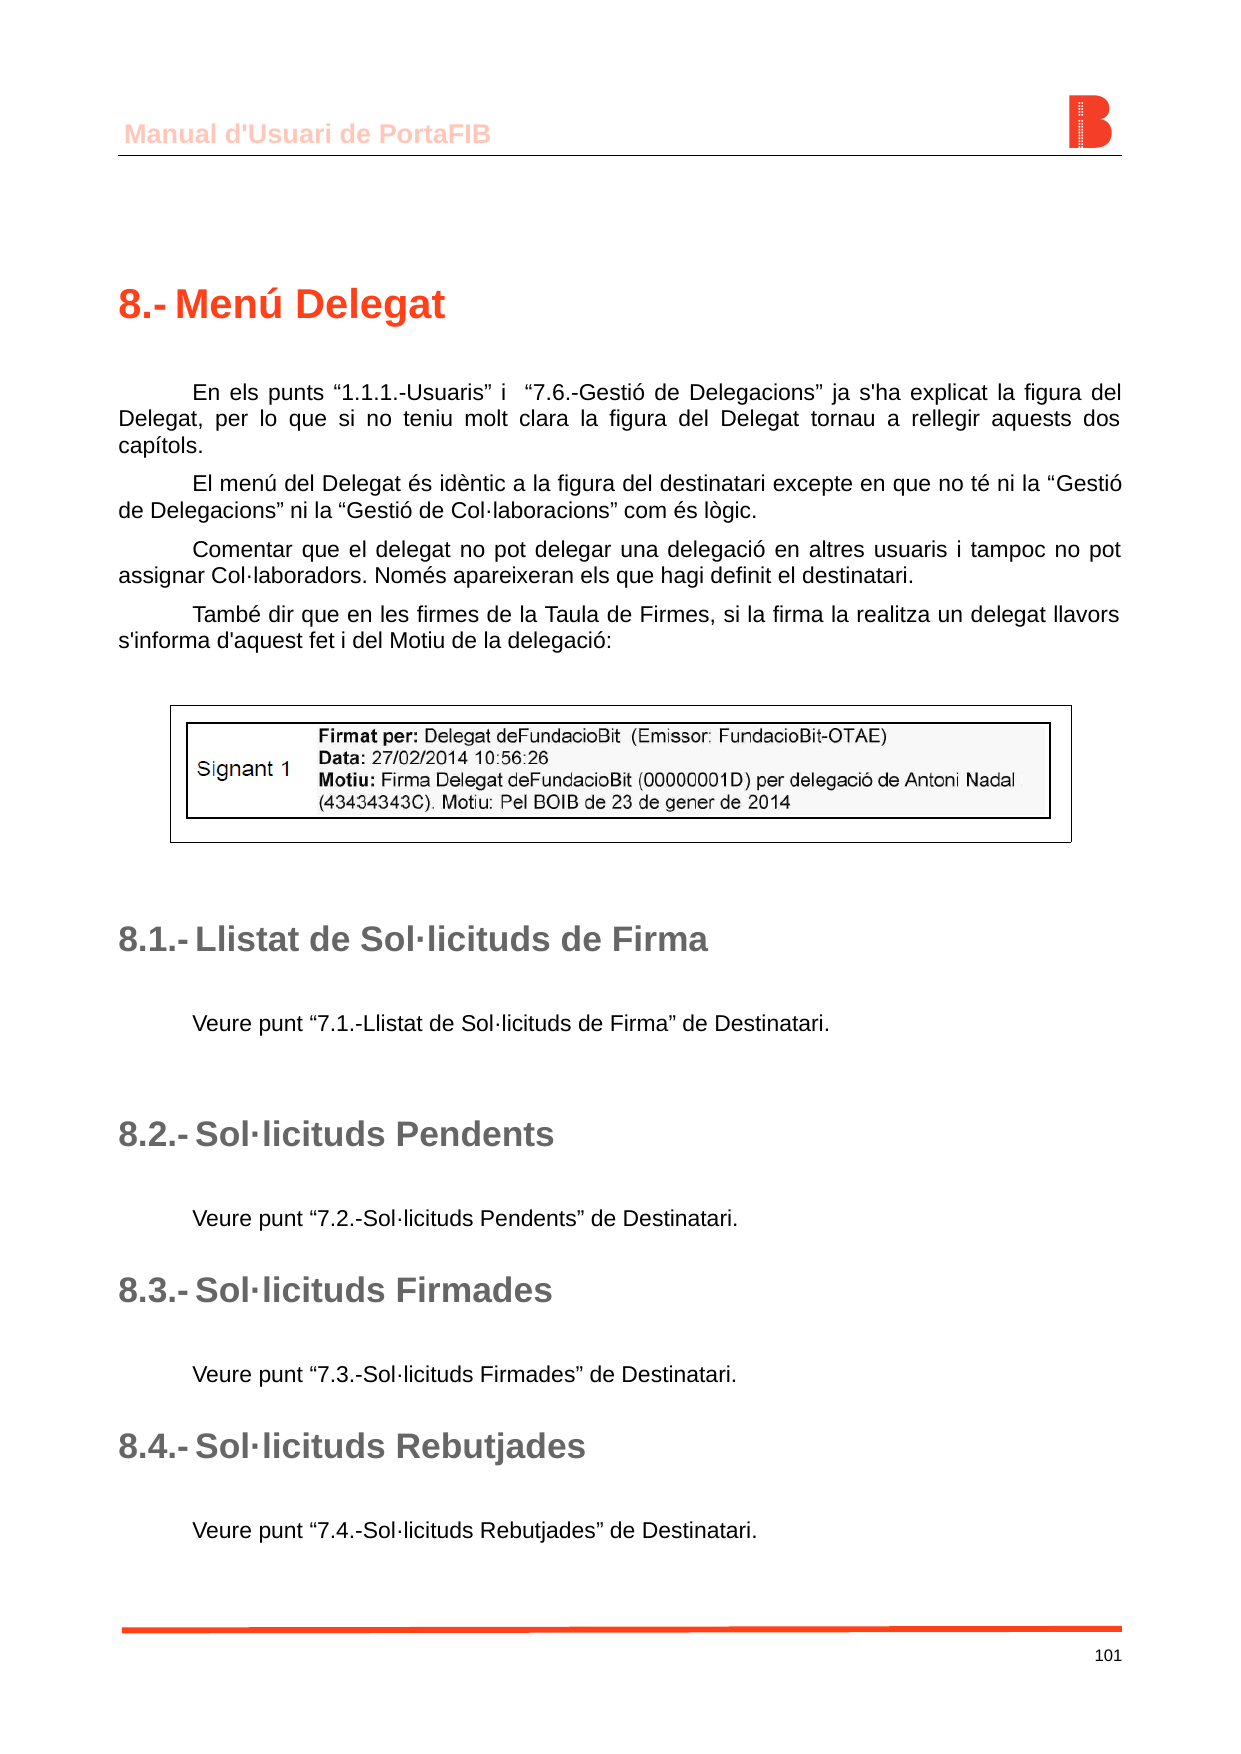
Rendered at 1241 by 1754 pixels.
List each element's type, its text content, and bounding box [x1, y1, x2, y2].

text Veure punt “7.2.-Sol·licituds Pendents” de Destinatari. [118, 1205, 1122, 1231]
subtitle Sol·licituds Rebutjades [118, 1425, 1122, 1466]
text En els punts “1.1.1.-Usuaris” i “7.6.-Gestió de Delegacions” ja s'ha explicat la figura del Delegat, per lo que si no teniu molt clara la figura del Delegat tornau a rellegir aquests dos capítols. [118, 379, 1122, 458]
subtitle Llistat de Sol·licituds de Firma [118, 918, 1122, 959]
picture [1063, 94, 1117, 150]
subtitle Sol·licituds Firmades [118, 1269, 1122, 1309]
text Veure punt “7.4.-Sol·licituds Rebutjades” de Destinatari. [118, 1517, 1122, 1543]
text El menú del Delegat és idèntic a la figura del destinatari excepte en que no té ni la “Gestió de Delegacions” ni la “Gestió de Col·laboracions” com és lògic. [118, 470, 1122, 523]
text Comentar que el delegat no pot delegar una delegació en altres usuaris i tampoc no pot assignar Col·laboradors. Només apareixeran els que hagi definit el destinatari. [118, 536, 1122, 588]
text Veure punt “7.3.-Sol·licituds Firmades” de Destinatari. [118, 1361, 1122, 1387]
text Veure punt “7.1.-Llistat de Sol·licituds de Firma” de Destinatari. [118, 1010, 1122, 1037]
subtitle Menú Delegat [118, 279, 1122, 327]
picture [172, 707, 1068, 839]
subtitle Sol·licituds Pendents [118, 1113, 1122, 1154]
text També dir que en les firmes de la Taula de Firmes, si la firma la realitza un delegat llavors s'informa d'aquest fet i del Motiu de la delegació: [118, 601, 1122, 653]
